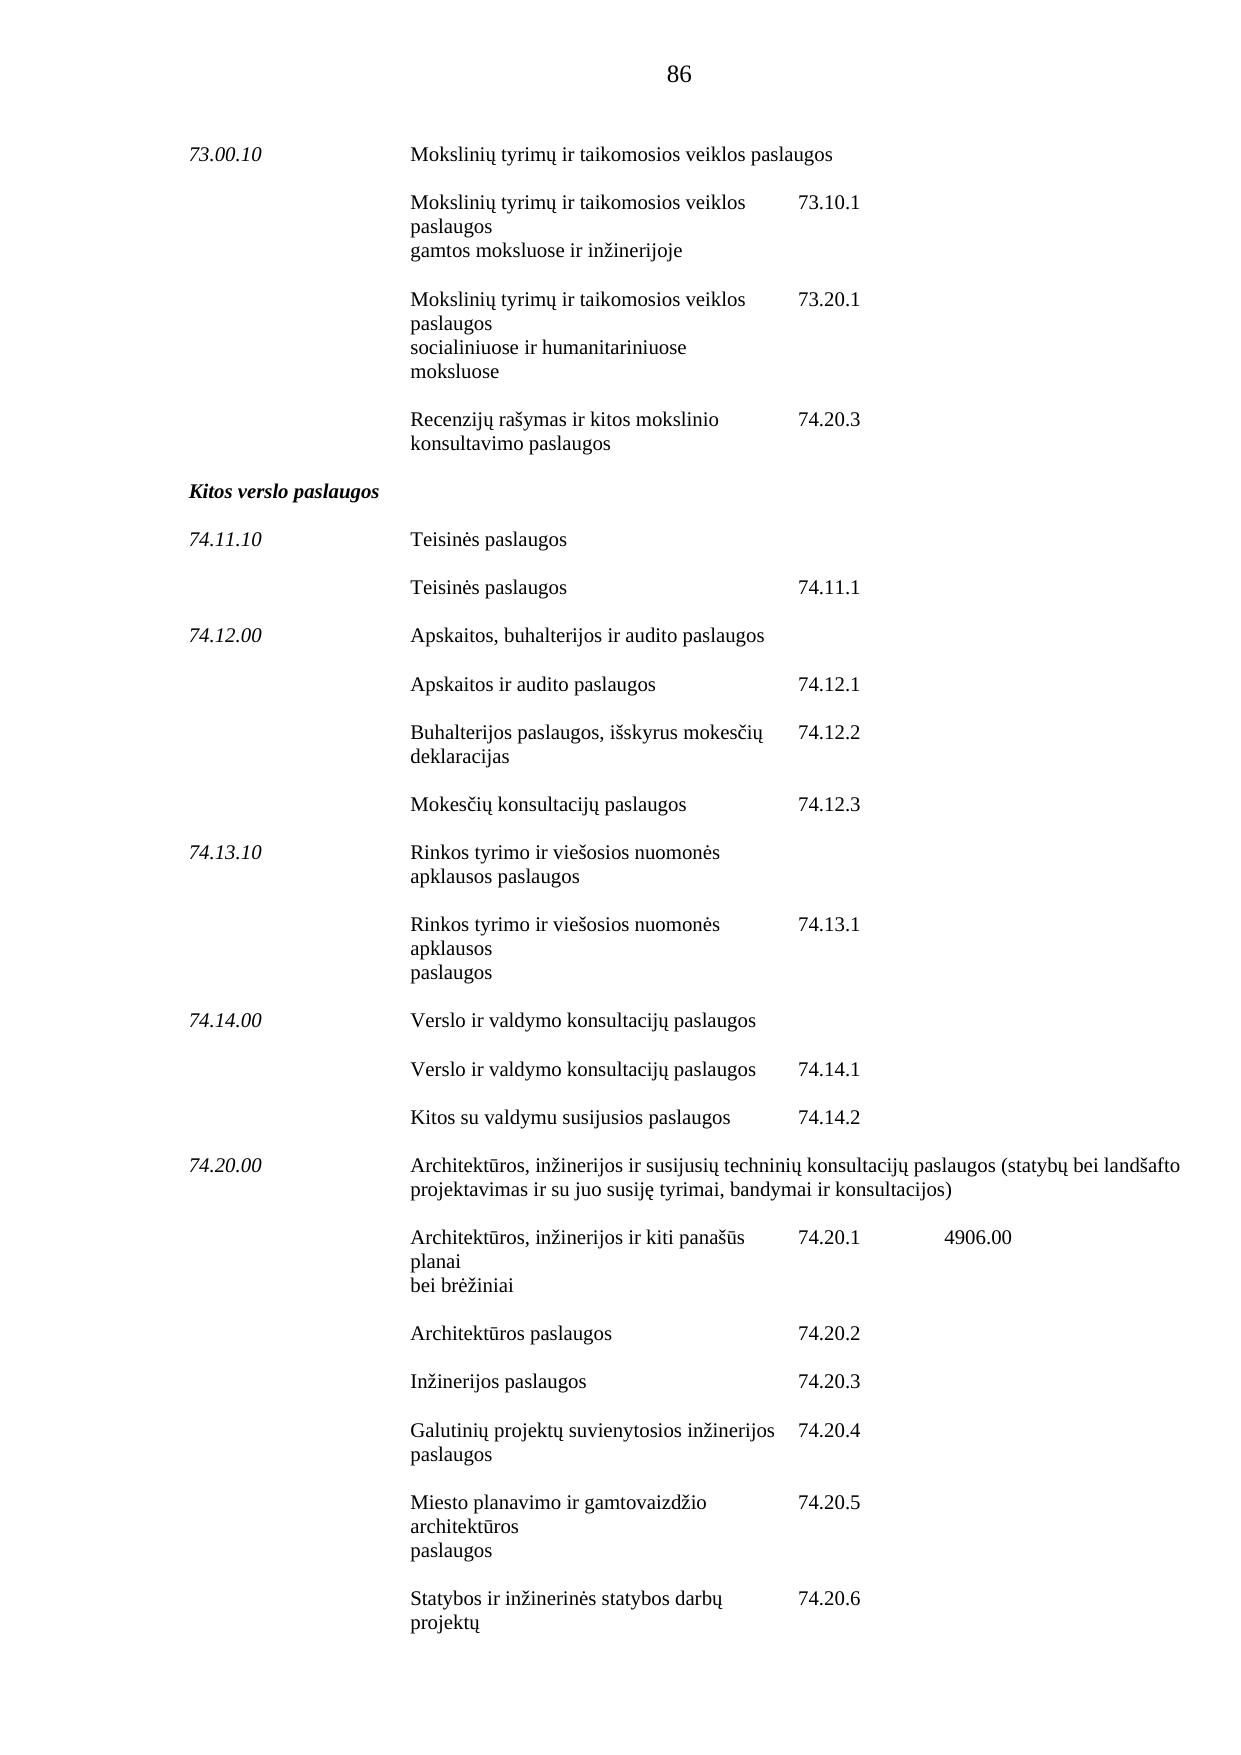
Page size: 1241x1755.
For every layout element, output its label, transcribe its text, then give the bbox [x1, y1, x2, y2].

table_cell 4906.00 [933, 1225, 1204, 1273]
table_cell [933, 1273, 1204, 1297]
table_cell [342, 1177, 399, 1201]
table_cell 74.12.3 [787, 792, 933, 816]
table_cell 74.12.00 [177, 624, 342, 647]
table_cell [933, 1466, 1204, 1490]
table_cell [177, 960, 342, 984]
table_cell [787, 551, 933, 575]
table_cell [342, 624, 399, 647]
table_cell bei brėžiniai [399, 1273, 787, 1297]
table_cell [399, 118, 787, 142]
table_cell [933, 816, 1204, 840]
table_cell 74.20.00 [177, 1153, 342, 1177]
table_cell [342, 335, 399, 383]
table_cell [342, 1321, 399, 1345]
table_cell [933, 263, 1204, 287]
table_cell [787, 166, 933, 190]
table_cell [787, 1538, 933, 1562]
table_cell 73.10.1 [787, 190, 933, 238]
table_cell [787, 263, 933, 287]
table_cell [933, 624, 1204, 647]
table_cell [933, 840, 1204, 888]
table_cell [177, 696, 342, 720]
table_cell [933, 912, 1204, 960]
table_cell [933, 551, 1204, 575]
table_cell [399, 551, 787, 575]
table_cell [177, 1033, 342, 1057]
table_cell [933, 239, 1204, 262]
table_cell [933, 768, 1204, 792]
table_cell [787, 624, 933, 647]
table_cell [342, 648, 399, 672]
table_cell [933, 720, 1204, 744]
table_cell [177, 383, 342, 407]
table_cell [177, 1442, 342, 1466]
table_cell [177, 239, 342, 262]
table_cell [342, 1442, 399, 1466]
table_cell [933, 190, 1204, 238]
table_cell [342, 455, 399, 479]
table_cell [787, 960, 933, 984]
table_cell [933, 1129, 1204, 1153]
table_cell [342, 190, 399, 238]
table_cell [933, 648, 1204, 672]
table_cell [177, 551, 342, 575]
table_cell [342, 1009, 399, 1032]
table_cell [399, 1297, 787, 1321]
table_cell [177, 816, 342, 840]
table_cell [399, 1562, 787, 1586]
table_cell [177, 335, 342, 383]
table_cell Apskaitos ir audito paslaugos [399, 672, 787, 696]
table_cell [342, 840, 399, 888]
table_cell [342, 672, 399, 696]
table_cell [933, 1394, 1204, 1417]
table_cell [177, 984, 342, 1008]
table_cell [177, 503, 342, 527]
table_cell [342, 263, 399, 287]
table_cell [177, 1225, 342, 1273]
table_cell Architektūros paslaugos [399, 1321, 787, 1345]
table_cell [177, 648, 342, 672]
table_cell Verslo ir valdymo konsultacijų paslaugos [399, 1009, 787, 1032]
table_cell [342, 1033, 399, 1057]
table_cell 74.14.00 [177, 1009, 342, 1032]
table_cell [399, 1129, 787, 1153]
table_cell [933, 1081, 1204, 1105]
table_cell [933, 1490, 1204, 1538]
table_cell [342, 1081, 399, 1105]
table_cell [342, 1057, 399, 1081]
table_cell [399, 599, 787, 623]
table_cell [933, 1586, 1204, 1634]
table_cell [177, 1081, 342, 1105]
table_cell [342, 527, 399, 551]
table_cell Architektūros, inžinerijos ir kiti panašūs planai [399, 1225, 787, 1273]
table_cell [177, 190, 342, 238]
table_cell [787, 239, 933, 262]
table_cell [787, 383, 933, 407]
table_cell Inžinerijos paslaugos [399, 1369, 787, 1393]
table_cell [399, 1345, 787, 1369]
table_cell Miesto planavimo ir gamtovaizdžio architektūros [399, 1490, 787, 1538]
table_cell [399, 166, 787, 190]
table_cell [787, 599, 933, 623]
table_cell [177, 744, 342, 768]
table_cell [177, 1538, 342, 1562]
table_cell [933, 1562, 1204, 1586]
table_cell Verslo ir valdymo konsultacijų paslaugos [399, 1057, 787, 1081]
table_cell Teisinės paslaugos [399, 575, 787, 599]
table_cell [342, 1538, 399, 1562]
table_cell 74.20.3 [787, 1369, 933, 1393]
table_cell [933, 527, 1204, 551]
table_cell [177, 1562, 342, 1586]
table_cell Rinkos tyrimo ir viešosios nuomonės apklausos paslaugos [399, 840, 787, 888]
table_cell [342, 1201, 399, 1225]
table_cell [177, 1057, 342, 1081]
table_cell [933, 118, 1204, 142]
table_cell [399, 768, 787, 792]
table_cell [342, 792, 399, 816]
table_cell [177, 672, 342, 696]
table_cell [342, 118, 399, 142]
table_cell [342, 888, 399, 912]
table_cell [399, 1081, 787, 1105]
table_cell [399, 263, 787, 287]
table_cell [177, 1129, 342, 1153]
table_cell [933, 672, 1204, 696]
table_cell 74.11.1 [787, 575, 933, 599]
table_cell [787, 335, 933, 383]
table_cell [933, 599, 1204, 623]
table_cell Teisinės paslaugos [399, 527, 787, 551]
table_cell [177, 1345, 342, 1369]
table_cell [933, 1057, 1204, 1081]
table_cell deklaracijas [399, 744, 787, 768]
table_cell [933, 575, 1204, 599]
table_cell [177, 792, 342, 816]
table_cell [399, 696, 787, 720]
table_cell [399, 1201, 787, 1225]
table_cell [787, 840, 933, 888]
table_cell [177, 1273, 342, 1297]
table_cell 73.00.10 [177, 142, 342, 166]
table_cell [177, 166, 342, 190]
table_cell [787, 1129, 933, 1153]
table_cell [399, 503, 787, 527]
table_cell Recenzijų rašymas ir kitos mokslinio [399, 407, 787, 431]
table_cell 74.12.1 [787, 672, 933, 696]
table_cell [399, 816, 787, 840]
table_cell [787, 696, 933, 720]
table_cell 74.11.10 [177, 527, 342, 551]
table_cell Statybos ir inžinerinės statybos darbų projektų [399, 1586, 787, 1634]
table_cell [342, 1394, 399, 1417]
table_cell [787, 118, 933, 142]
table_cell [787, 503, 933, 527]
table_cell [787, 1009, 933, 1032]
table_cell [342, 599, 399, 623]
table_cell Mokslinių tyrimų ir taikomosios veiklos paslaugos [399, 190, 787, 238]
table_cell [933, 1321, 1204, 1345]
table_cell [342, 768, 399, 792]
table_cell [342, 1562, 399, 1586]
table_cell Rinkos tyrimo ir viešosios nuomonės apklausos [399, 912, 787, 960]
table_cell [342, 1369, 399, 1393]
table_cell [399, 1033, 787, 1057]
table_cell [933, 1369, 1204, 1393]
table_cell socialiniuose ir humanitariniuose moksluose [399, 335, 787, 383]
table_cell [787, 984, 933, 1008]
table_cell [787, 1345, 933, 1369]
table_cell 74.14.1 [787, 1057, 933, 1081]
table_cell Architektūros, inžinerijos ir susijusių techninių konsultacijų paslaugos (statybų bei landšafto projektavimas ir su juo susiję tyrimai, bandymai ir konsultacijos) [399, 1153, 1204, 1201]
table_cell [933, 503, 1204, 527]
table_cell konsultavimo paslaugos [399, 431, 787, 455]
table_cell [787, 1394, 933, 1417]
table_cell [177, 1369, 342, 1393]
table_cell [342, 431, 399, 455]
table_cell Kitos su valdymu susijusios paslaugos [399, 1105, 787, 1129]
table_cell [177, 1297, 342, 1321]
table_cell 74.12.2 [787, 720, 933, 744]
table_cell 74.13.10 [177, 840, 342, 888]
table_cell [177, 118, 342, 142]
table_cell paslaugos [399, 960, 787, 984]
table_cell [933, 287, 1204, 335]
table_cell [342, 1466, 399, 1490]
table_cell [933, 1418, 1204, 1442]
table_cell [342, 1490, 399, 1538]
table_cell [342, 407, 399, 431]
table_cell [787, 1297, 933, 1321]
table_cell [933, 888, 1204, 912]
table_cell [399, 984, 787, 1008]
table_cell paslaugos [399, 1442, 787, 1466]
table_cell [933, 1009, 1204, 1032]
table_cell [787, 431, 933, 455]
table_cell [177, 1490, 342, 1538]
table_cell 74.20.6 [787, 1586, 933, 1634]
table_cell [933, 960, 1204, 984]
table_cell [177, 263, 342, 287]
table_cell [342, 1129, 399, 1153]
table_cell [787, 455, 933, 479]
table_cell [342, 239, 399, 262]
table_cell [787, 1033, 933, 1057]
table_cell [342, 1225, 399, 1273]
table_cell Mokslinių tyrimų ir taikomosios veiklos paslaugos [399, 287, 787, 335]
table_cell [933, 335, 1204, 383]
table_cell [399, 1466, 787, 1490]
table_cell [342, 1297, 399, 1321]
table_cell [933, 984, 1204, 1008]
table_cell [933, 1345, 1204, 1369]
table_cell Kitos verslo paslaugos [177, 479, 1204, 503]
table_cell Mokesčių konsultacijų paslaugos [399, 792, 787, 816]
table_cell [399, 888, 787, 912]
table_cell [177, 575, 342, 599]
table_cell 74.13.1 [787, 912, 933, 960]
table_cell [177, 1201, 342, 1225]
table_cell [342, 1418, 399, 1442]
table_cell [933, 407, 1204, 431]
table_cell 74.20.1 [787, 1225, 933, 1273]
table_cell [933, 744, 1204, 768]
table_cell [787, 527, 933, 551]
table_cell [342, 1273, 399, 1297]
table_cell [177, 1466, 342, 1490]
table_cell [933, 166, 1204, 190]
table_cell [342, 1153, 399, 1177]
table_cell [787, 1081, 933, 1105]
table_cell [177, 768, 342, 792]
table_cell Galutinių projektų suvienytosios inžinerijos [399, 1418, 787, 1442]
table_cell [177, 455, 342, 479]
table_cell [342, 1345, 399, 1369]
table_cell [177, 1177, 342, 1201]
table_cell [933, 1538, 1204, 1562]
table_cell [342, 1105, 399, 1129]
table_cell [342, 696, 399, 720]
table_cell [342, 960, 399, 984]
table_cell [342, 383, 399, 407]
table_cell [177, 1321, 342, 1345]
table_cell [177, 431, 342, 455]
table_cell Buhalterijos paslaugos, išskyrus mokesčių [399, 720, 787, 744]
table_cell [933, 792, 1204, 816]
table_cell [787, 1201, 933, 1225]
table_cell [177, 287, 342, 335]
table_cell [342, 166, 399, 190]
table_cell [933, 431, 1204, 455]
table_cell 74.20.5 [787, 1490, 933, 1538]
table_cell [399, 455, 787, 479]
table_cell [342, 720, 399, 744]
table_cell [177, 1394, 342, 1417]
table_cell [177, 720, 342, 744]
table_cell [933, 383, 1204, 407]
table_cell [787, 816, 933, 840]
table_cell [933, 1297, 1204, 1321]
table_cell [342, 575, 399, 599]
table_cell [342, 287, 399, 335]
table_cell [177, 599, 342, 623]
table_cell 73.20.1 [787, 287, 933, 335]
table_cell [787, 768, 933, 792]
table_cell [177, 912, 342, 960]
table_cell 74.20.3 [787, 407, 933, 431]
table_cell [177, 407, 342, 431]
table_cell [933, 1201, 1204, 1225]
table_cell [342, 744, 399, 768]
table_cell [399, 648, 787, 672]
table_cell [787, 744, 933, 768]
table_cell gamtos moksluose ir inžinerijoje [399, 239, 787, 262]
table_cell [342, 984, 399, 1008]
table_cell Mokslinių tyrimų ir taikomosios veiklos paslaugos [399, 142, 1204, 166]
table_cell [342, 551, 399, 575]
table_cell [177, 1586, 342, 1634]
table_cell [787, 888, 933, 912]
table_cell [342, 816, 399, 840]
table_cell [933, 696, 1204, 720]
table_cell [787, 1562, 933, 1586]
table_cell [342, 1586, 399, 1634]
table_cell [933, 1033, 1204, 1057]
table_cell [342, 142, 399, 166]
table_cell [787, 1466, 933, 1490]
table_cell [399, 383, 787, 407]
table_cell [787, 1273, 933, 1297]
table_cell [933, 1442, 1204, 1466]
table_cell [933, 455, 1204, 479]
table_cell [177, 888, 342, 912]
table_cell 74.20.2 [787, 1321, 933, 1345]
table_cell Apskaitos, buhalterijos ir audito paslaugos [399, 624, 787, 647]
table_cell [787, 648, 933, 672]
table_cell [933, 1105, 1204, 1129]
table_cell [342, 912, 399, 960]
table_cell [787, 1442, 933, 1466]
table_cell [399, 1394, 787, 1417]
table_cell 74.20.4 [787, 1418, 933, 1442]
table_cell paslaugos [399, 1538, 787, 1562]
table_cell [177, 1418, 342, 1442]
table_cell 74.14.2 [787, 1105, 933, 1129]
table_cell [342, 503, 399, 527]
table_cell [177, 1105, 342, 1129]
